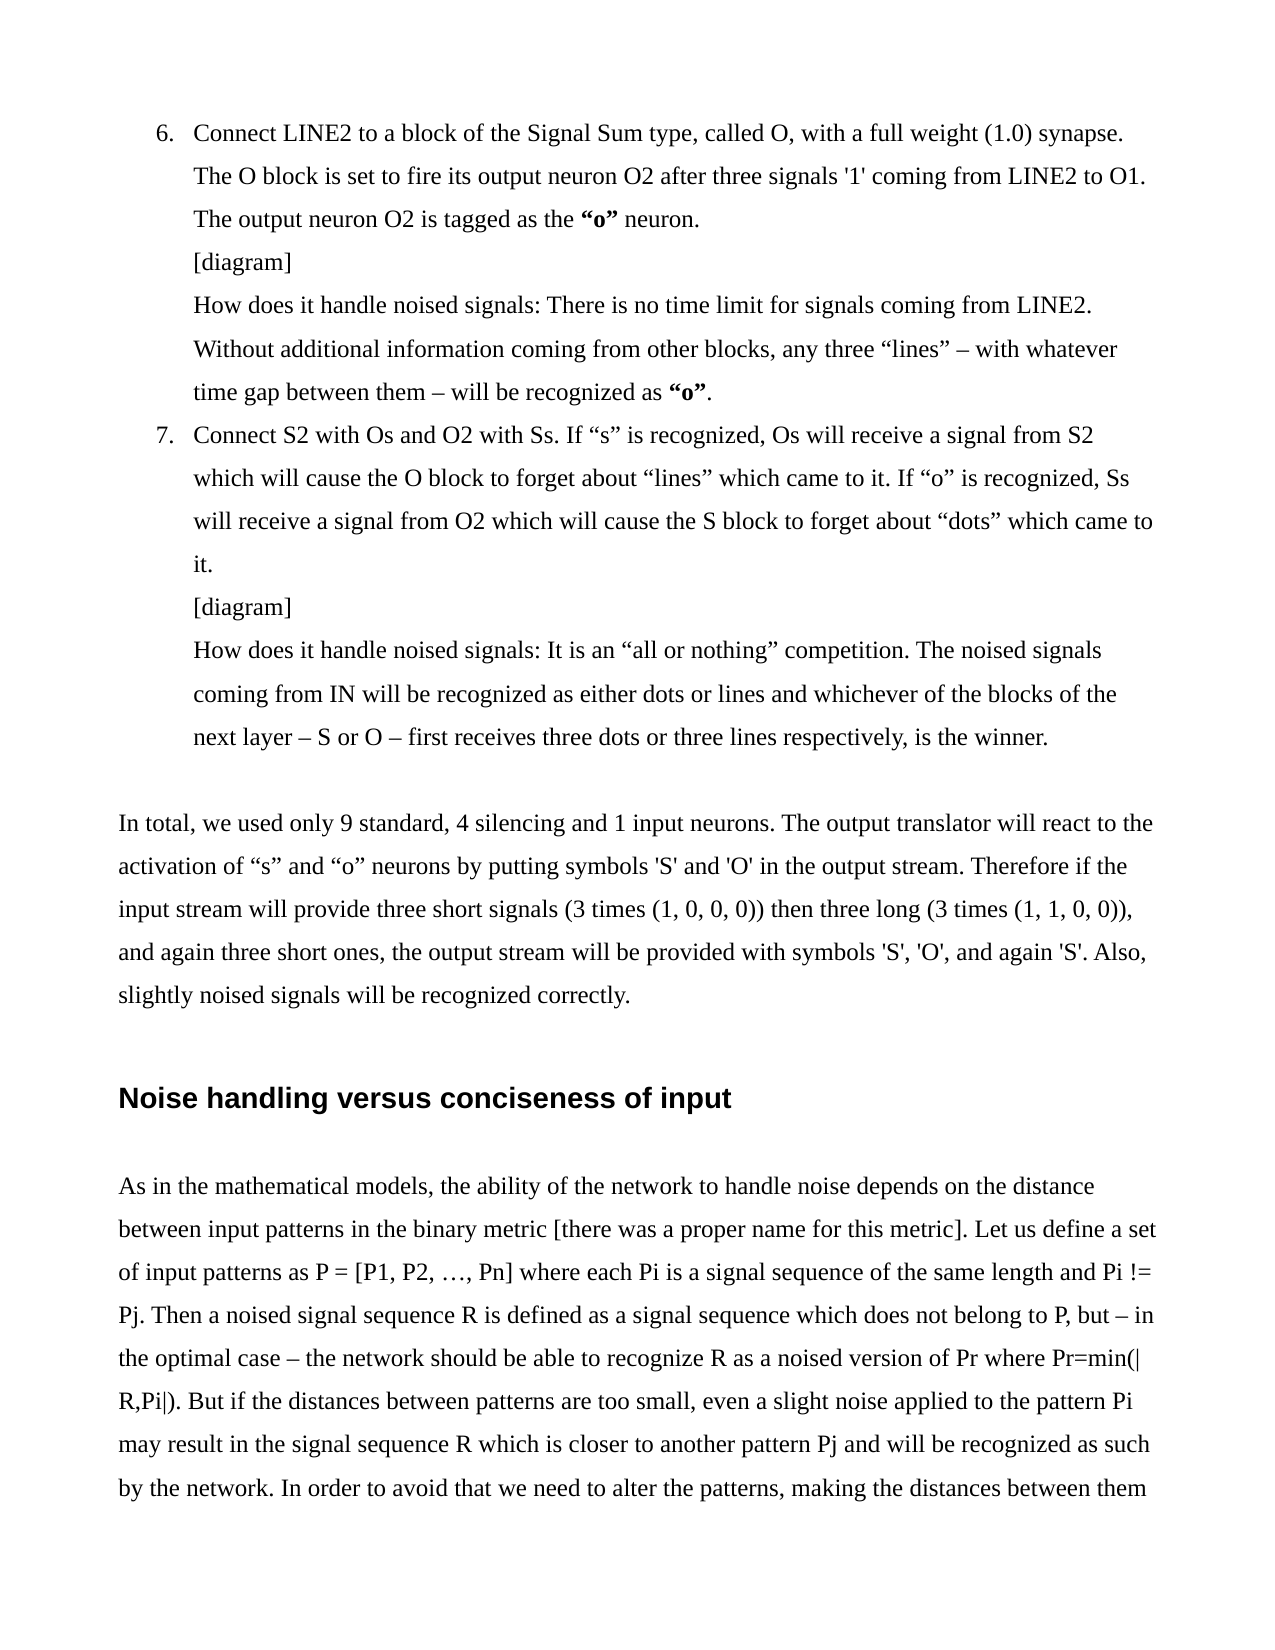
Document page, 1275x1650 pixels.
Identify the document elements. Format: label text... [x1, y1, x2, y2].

text In total, we used only 9 standard, 4 silencing and 1 input neurons. The output translator will react to the activation of “s” and “o” neurons by putting symbols 'S' and 'O' in the output stream. Therefore if the input stream will provide three short signals (3 times (1, 0, 0, 0)) then three long (3 times (1, 1, 0, 0)), and again three short ones, the output stream will be provided with symbols 'S', 'O', and again 'S'. Also, slightly noised signals will be recognized correctly. [118, 808, 1157, 1009]
list Connect LINE2 to a block of the Signal Sum type, called O, with a full weight (1.0) synapse. The O block is set to fire its output neuron O2 after three signals '1' coming from LINE2 to O1. The output neuron O2 is tagged as the “o” neuron. [diagram] How does it handle noised signals: There is no time limit for signals coming from LINE2. Without additional information coming from other blocks, any three “lines” – with whatever time gap between them – will be recognized as “o”. [156, 118, 1157, 406]
subtitle Noise handling versus conciseness of input [118, 1081, 1157, 1115]
list Connect S2 with Os and O2 with Ss. If “s” is recognized, Os will receive a signal from S2 which will cause the O block to forget about “lines” which came to it. If “o” is recognized, Ss will receive a signal from O2 which will cause the S block to forget about “dots” which came to it. [diagram] How does it handle noised signals: It is an “all or nothing” competition. The noised signals coming from IN will be recognized as either dots or lines and whichever of the blocks of the next layer – S or O – first receives three dots or three lines respectively, is the winner. [156, 420, 1157, 751]
text As in the mathematical models, the ability of the network to handle noise depends on the distance between input patterns in the binary metric [there was a proper name for this metric]. Let us define a set of input patterns as P = [P1, P2, …, Pn] where each Pi is a signal sequence of the same length and Pi != Pj. Then a noised signal sequence R is defined as a signal sequence which does not belong to P, but – in the optimal case – the network should be able to recognize R as a noised version of Pr where Pr=min(|R,Pi|). But if the distances between patterns are too small, even a slight noise applied to the pattern Pi may result in the signal sequence R which is closer to another pattern Pj and will be recognized as such by the network. In order to avoid that we need to alter the patterns, making the distances between them [118, 1171, 1157, 1501]
